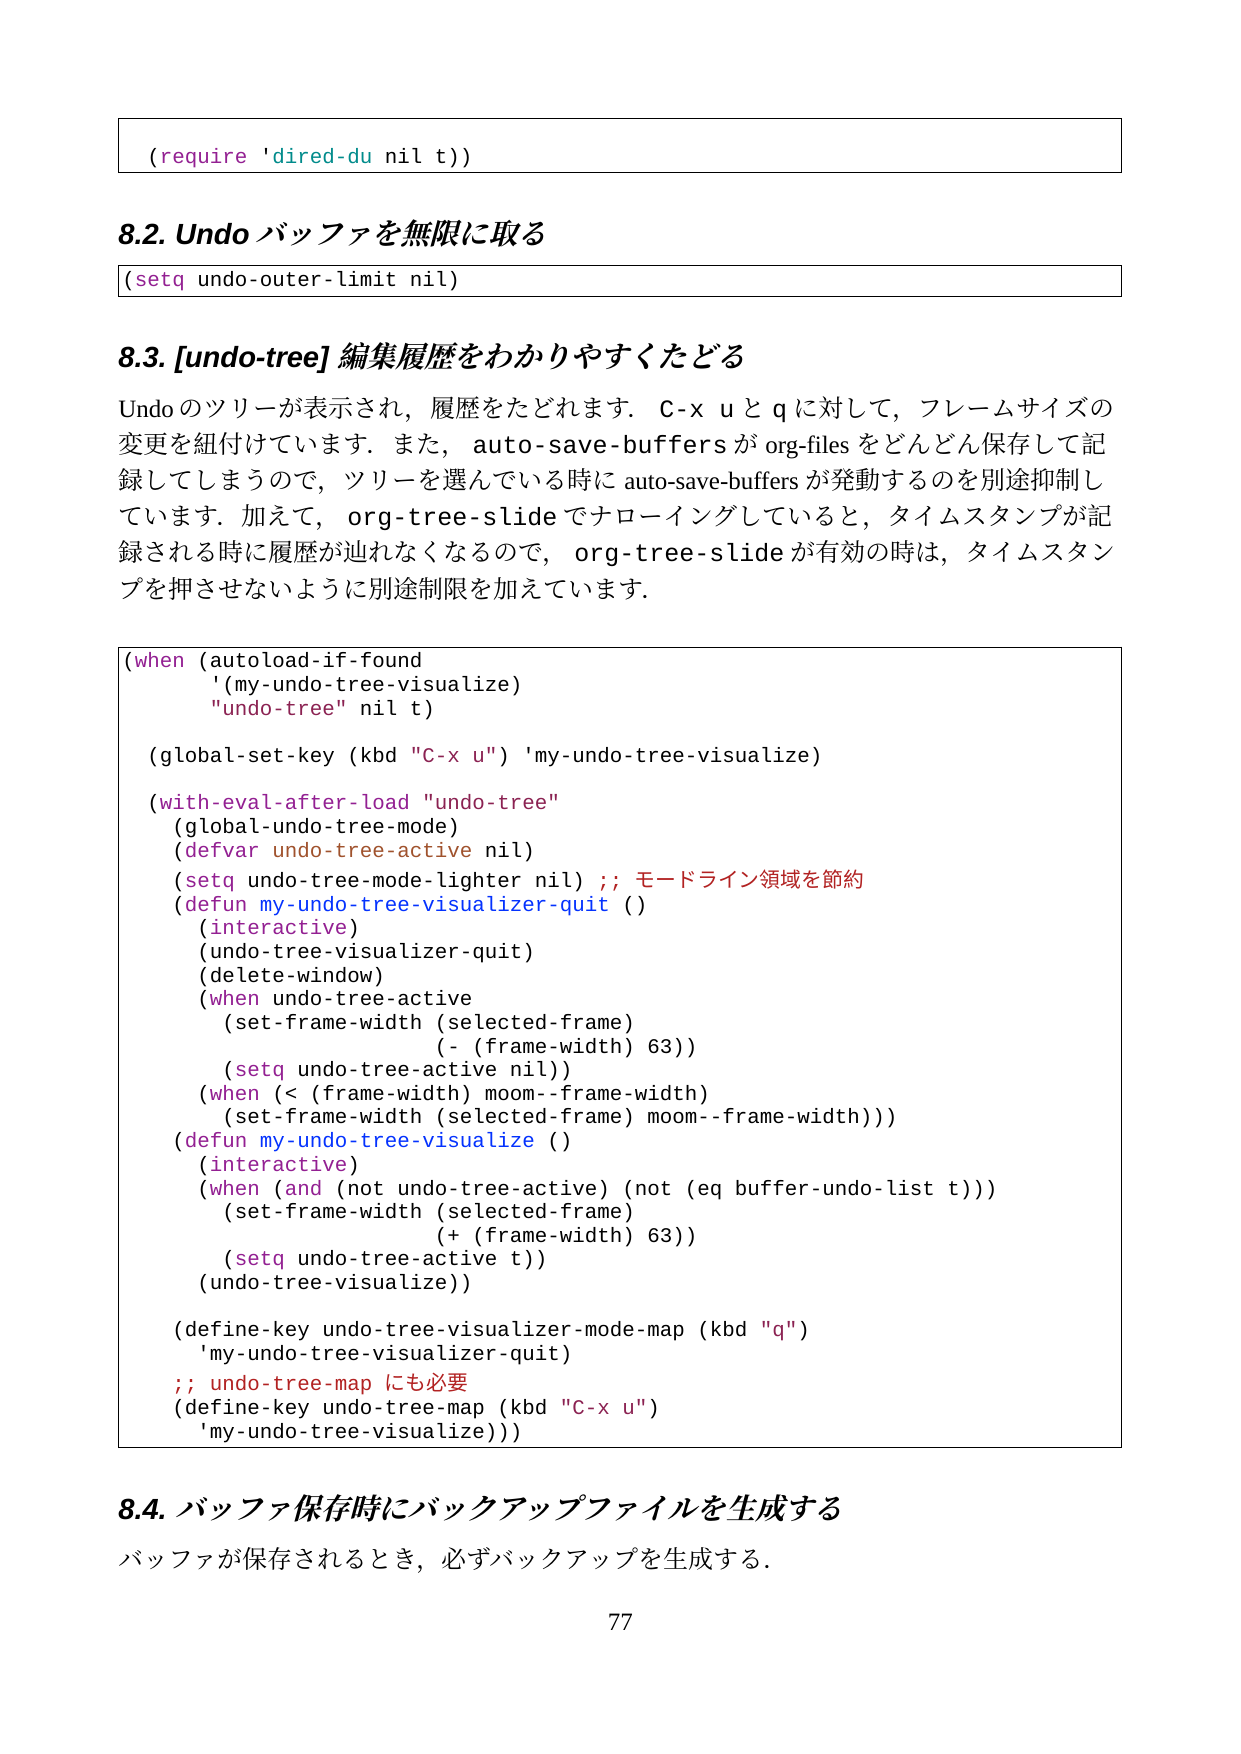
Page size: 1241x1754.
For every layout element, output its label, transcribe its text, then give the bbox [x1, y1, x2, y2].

subtitle バッファ保存時にバックアップファイルを生成する [118, 1486, 1122, 1528]
text "undo-tree" nil t) [119, 694, 1121, 717]
text (delete-window) [119, 961, 1121, 984]
text (set-frame-width (selected-frame) moom--frame-width))) [119, 1103, 1121, 1126]
text (undo-tree-visualize)) [119, 1268, 1121, 1292]
text バッファが保存されるとき，必ずバックアップを生成する． [118, 1540, 1122, 1576]
subtitle [undo-tree] 編集履歴をわかりやすくたどる [118, 334, 1122, 376]
text (set-frame-width (selected-frame) [119, 1197, 1121, 1221]
subtitle Undoバッファを無限に取る [118, 211, 1122, 253]
text '(my-undo-tree-visualize) [119, 670, 1121, 694]
text (interactive) [119, 913, 1121, 937]
text (with-eval-after-load "undo-tree" [119, 788, 1121, 812]
text (- (frame-width) 63)) [119, 1032, 1121, 1055]
text (+ (frame-width) 63)) [119, 1221, 1121, 1244]
text (undo-tree-visualizer-quit) [119, 937, 1121, 961]
text (global-undo-tree-mode) [119, 812, 1121, 836]
text (when undo-tree-active [119, 984, 1121, 1008]
text (define-key undo-tree-map (kbd "C-x u") [119, 1393, 1121, 1417]
text (setq undo-tree-mode-lighter nil) ;; モードライン領域を節約 [119, 859, 1121, 890]
text (define-key undo-tree-visualizer-mode-map (kbd "q") [119, 1315, 1121, 1339]
text (defvar undo-tree-active nil) [119, 836, 1121, 859]
text Undoのツリーが表示され，履歴をたどれます． C-x u と q に対して，フレームサイズの変更を紐付けています．また， auto-save-buffers が org-files をどんどん保存して記録してしまうので，ツリーを選んでいる時に auto-save-buffers が発動するのを別途抑制しています．加えて， org-tree-slide でナローイングしていると，タイムスタンプが記録される時に履歴が辿れなくなるので， org-tree-slide が有効の時は，タイムスタンプを押させないように別途制限を加えています． [118, 388, 1122, 634]
text 'my-undo-tree-visualizer-quit) [119, 1339, 1121, 1363]
text (setq undo-outer-limit nil) [119, 266, 1121, 296]
text ;; undo-tree-map にも必要 [119, 1363, 1121, 1393]
text (when (< (frame-width) moom--frame-width) [119, 1079, 1121, 1103]
text 'my-undo-tree-visualize))) [119, 1417, 1121, 1447]
text (when (and (not undo-tree-active) (not (eq buffer-undo-list t))) [119, 1173, 1121, 1197]
text (setq undo-tree-active nil)) [119, 1055, 1121, 1079]
text (defun my-undo-tree-visualize () [119, 1126, 1121, 1150]
text (setq undo-tree-active t)) [119, 1244, 1121, 1268]
text (set-frame-width (selected-frame) [119, 1008, 1121, 1032]
text (defun my-undo-tree-visualizer-quit () [119, 890, 1121, 913]
text (require 'dired-du nil t)) [119, 142, 1121, 172]
text (when (autoload-if-found [119, 648, 1121, 670]
text (interactive) [119, 1150, 1121, 1173]
text (global-set-key (kbd "C-x u") 'my-undo-tree-visualize) [119, 741, 1121, 765]
